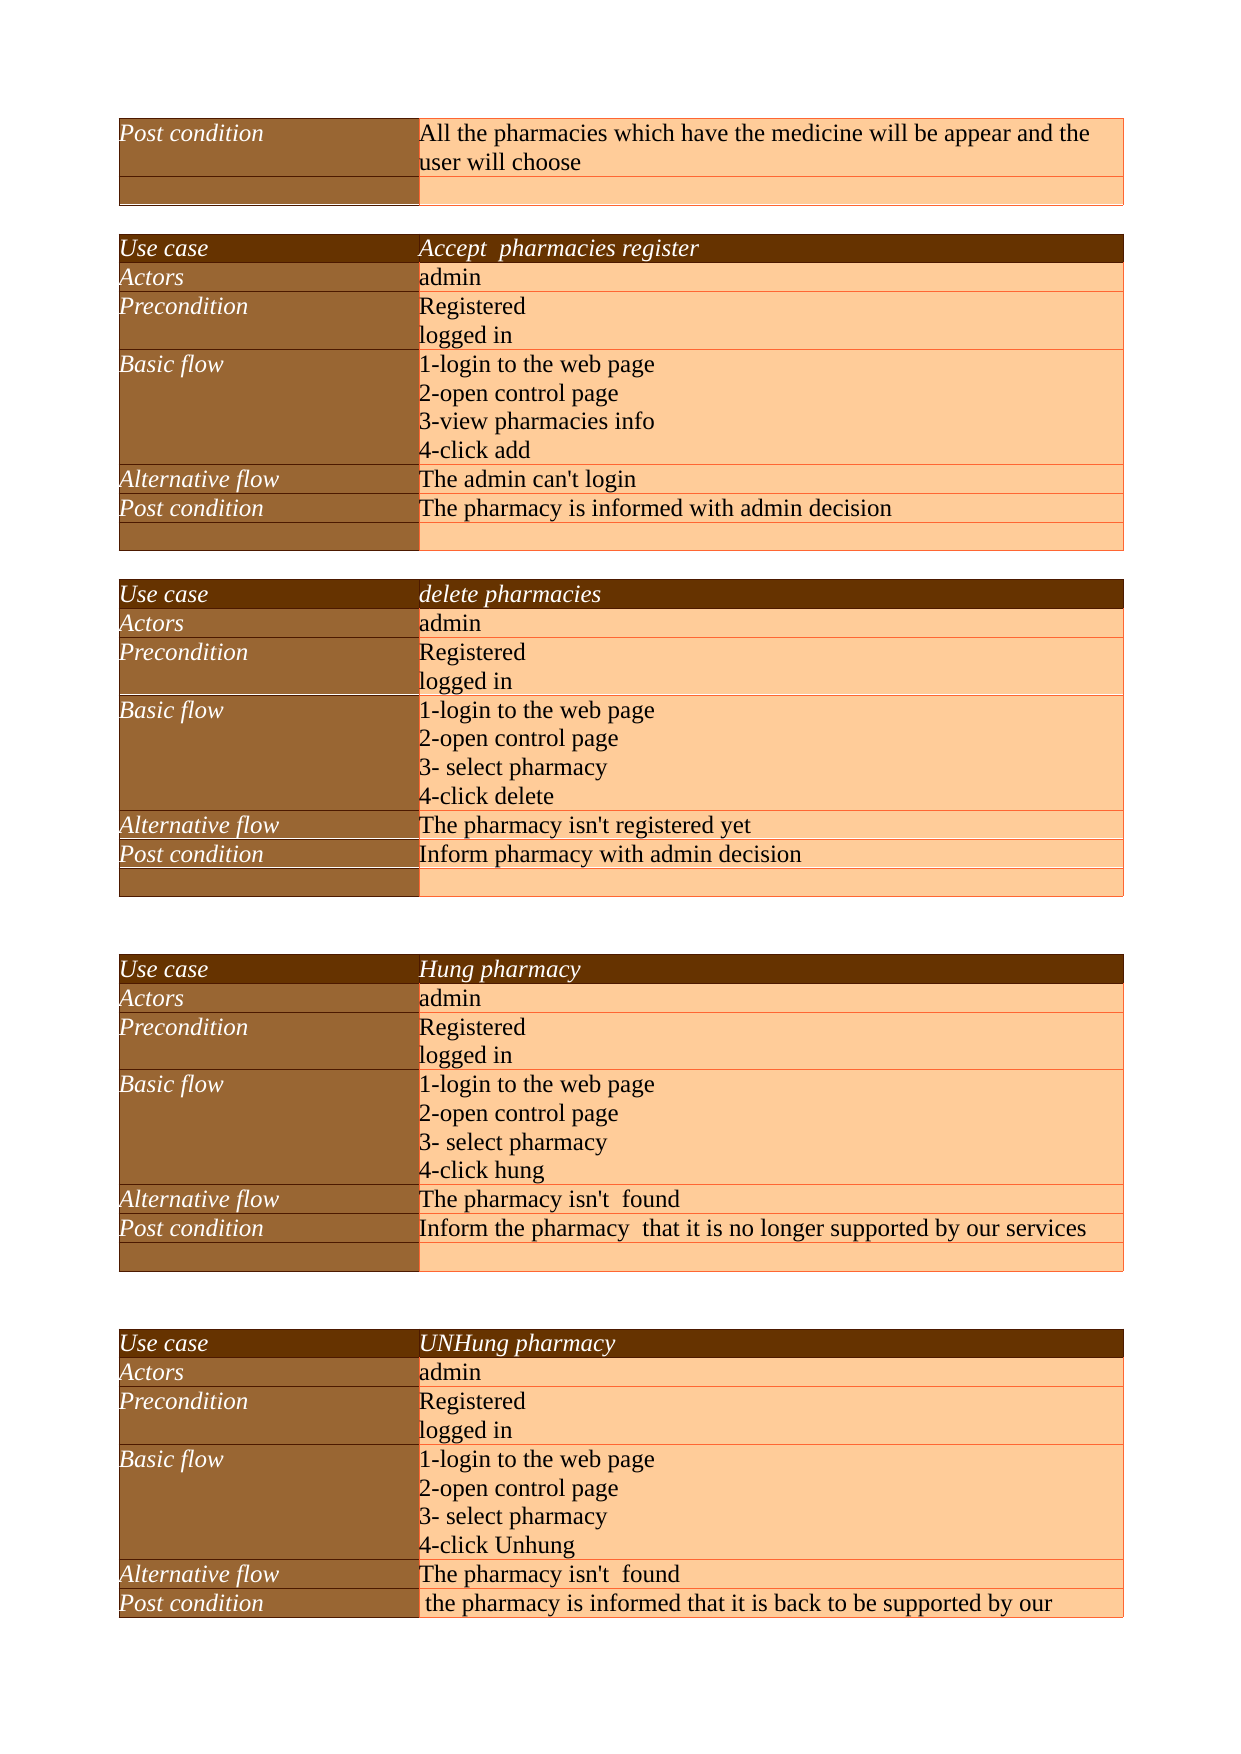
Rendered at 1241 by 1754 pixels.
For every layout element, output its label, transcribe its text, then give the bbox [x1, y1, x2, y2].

table_cell All the pharmacies which have the medicine will be appear and the user will choose [420, 119, 1123, 176]
table_cell The admin can't login [420, 465, 1123, 493]
table_cell Post condition [120, 1589, 419, 1617]
table_cell admin [420, 609, 1123, 637]
table_header UNHung pharmacy [420, 1330, 1123, 1357]
table_cell Actors [120, 609, 419, 637]
table_cell The pharmacy is informed with admin decision [420, 494, 1123, 522]
table_cell Registered logged in [420, 1387, 1123, 1444]
table_header Use case [120, 235, 419, 262]
table_cell Precondition [120, 292, 419, 349]
table_cell Precondition [120, 638, 419, 694]
table_cell Basic flow [120, 1070, 419, 1184]
table_cell Actors [120, 984, 419, 1012]
table_cell [420, 1243, 1123, 1271]
table_cell [420, 177, 1123, 204]
table_cell admin [420, 263, 1123, 291]
table_cell Post condition [120, 119, 419, 176]
table_cell [120, 869, 419, 896]
table_cell Alternative flow [120, 1185, 419, 1213]
table_header Use case [120, 580, 419, 608]
table_cell Alternative flow [120, 811, 419, 838]
table_cell Basic flow [120, 696, 419, 810]
table_cell admin [420, 1358, 1123, 1386]
table_cell Inform the pharmacy that it is no longer supported by our services [420, 1214, 1123, 1242]
table_cell [120, 1243, 419, 1271]
table_cell admin [420, 984, 1123, 1012]
table_cell Inform pharmacy with admin decision [420, 840, 1123, 867]
table_cell Actors [120, 1358, 419, 1386]
table_cell Alternative flow [120, 465, 419, 493]
table_cell Post condition [120, 840, 419, 867]
table_cell [420, 523, 1123, 550]
table_cell [120, 177, 419, 204]
table_cell The pharmacy isn't found [420, 1560, 1123, 1588]
table_cell Registered logged in [420, 638, 1123, 694]
table_cell 1-login to the web page 2-open control page 3-view pharmacies info 4-click add [420, 350, 1123, 464]
table_header delete pharmacies [420, 580, 1123, 608]
table_cell Post condition [120, 494, 419, 522]
table_cell Alternative flow [120, 1560, 419, 1588]
table_cell Basic flow [120, 1445, 419, 1559]
table_header Use case [120, 1330, 419, 1357]
table_cell Registered logged in [420, 1013, 1123, 1069]
table_cell 1-login to the web page 2-open control page 3- select pharmacy 4-click hung [420, 1070, 1123, 1184]
table_cell Actors [120, 263, 419, 291]
table_cell The pharmacy isn't registered yet [420, 811, 1123, 838]
table_header Use case [120, 955, 419, 983]
table_header Accept pharmacies register [420, 235, 1123, 262]
table_cell 1-login to the web page 2-open control page 3- select pharmacy 4-click Unhung [420, 1445, 1123, 1559]
table_cell Basic flow [120, 350, 419, 464]
table_cell Precondition [120, 1013, 419, 1069]
table_cell Post condition [120, 1214, 419, 1242]
table_cell [420, 869, 1123, 896]
table_cell Registered logged in [420, 292, 1123, 349]
table_cell the pharmacy is informed that it is back to be supported by our [420, 1589, 1123, 1617]
table_cell 1-login to the web page 2-open control page 3- select pharmacy 4-click delete [420, 696, 1123, 810]
table_header Hung pharmacy [420, 955, 1123, 983]
table_cell [120, 523, 419, 550]
table_cell Precondition [120, 1387, 419, 1444]
table_cell The pharmacy isn't found [420, 1185, 1123, 1213]
